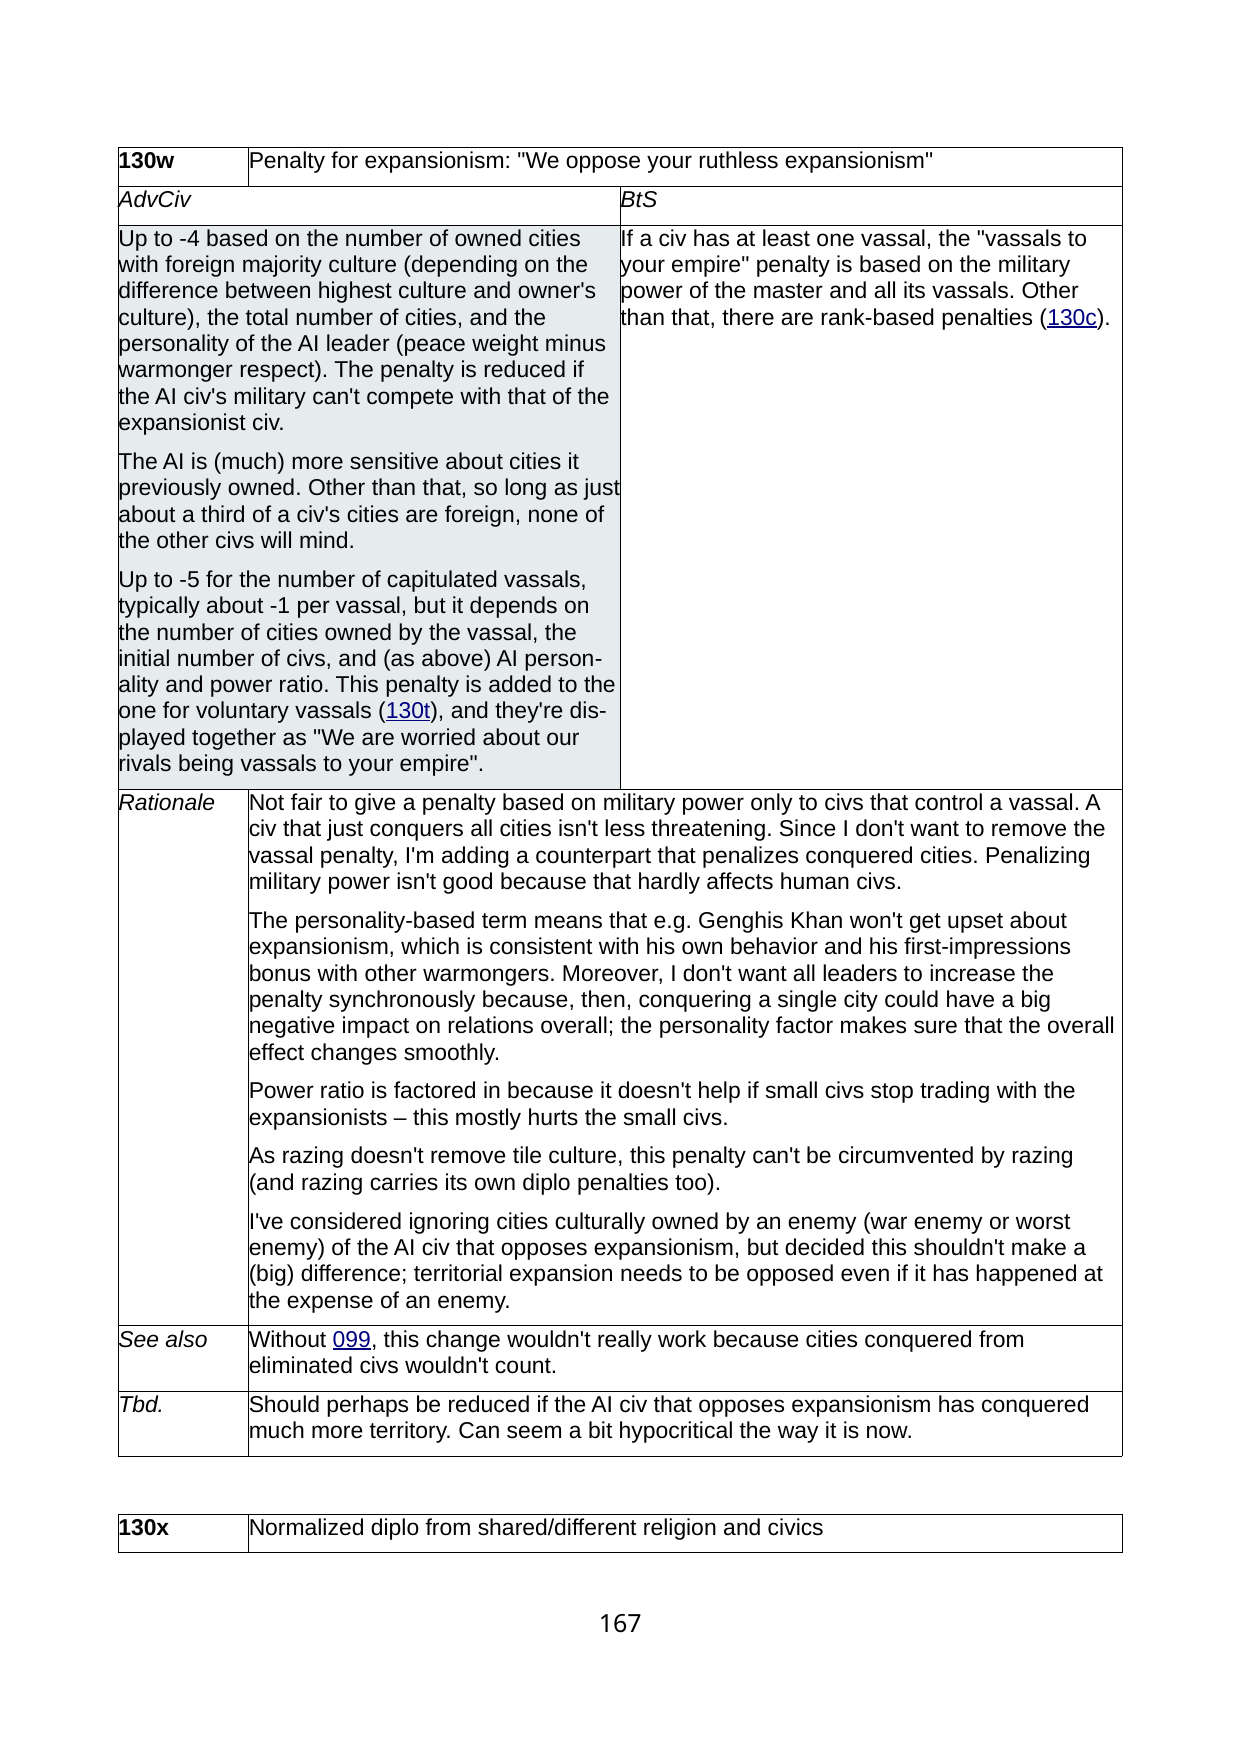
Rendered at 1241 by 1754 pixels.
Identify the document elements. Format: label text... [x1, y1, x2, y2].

table_cell Up to -4 based on the number of owned cities with foreign majority culture (depending on the difference between highest culture and owner's culture), the total number of cities, and the personality of the AI leader (peace weight minus warmonger respect). The penalty is reduced if the AI civ's military can't compete with that of the expansionist civ. The AI is (much) more sensitive about cities it previously owned. Other than that, so long as just about a third of a civ's cities are foreign, none of the other civs will mind. Up to -5 for the number of capitulated vassals, typically about -1 per vassal, but it depends on the number of cities owned by the vassal, the initial number of civs, and (as above) AI person­ality and power ratio. This penalty is added to the one for voluntary vassals (130t), and they're dis­played together as "We are worried about our rivals being vassals to your empire". [119, 226, 620, 789]
table_header Normalized diplo from shared/different religion and civics [249, 1515, 1122, 1552]
table_cell Should perhaps be reduced if the AI civ that opposes expansionism has conquered much more territory. Can seem a bit hypocritical the way it is now. [249, 1392, 1122, 1456]
table_cell AdvCiv [119, 187, 620, 224]
table_cell Not fair to give a penalty based on military power only to civs that control a vassal. A civ that just conquers all cities isn't less threatening. Since I don't want to remove the vassal penalty, I'm adding a counterpart that penalizes conquered cities. Penalizing military power isn't good because that hardly affects human civs. The personality-based term means that e.g. Genghis Khan won't get upset about expansionism, which is consistent with his own behavior and his first-impressions bonus with other warmongers. Moreover, I don't want all leaders to increase the penalty synchronously because, then, conquering a single city could have a big negative impact on relations overall; the personality factor makes sure that the overall effect changes smoothly. Power ratio is factored in because it doesn't help if small civs stop trading with the expansionists – this mostly hurts the small civs. As razing doesn't remove tile culture, this penalty can't be circumvented by razing (and razing carries its own diplo penalties too). I've considered ignoring cities culturally owned by an enemy (war enemy or worst enemy) of the AI civ that opposes expansionism, but decided this shouldn't make a (big) difference; territorial expansion needs to be opposed even if it has happened at the expense of an enemy. [249, 790, 1122, 1325]
table_header Penalty for expansionism: "We oppose your ruthless expansionism" [249, 148, 1122, 186]
table_header 130w [119, 148, 248, 186]
table_cell BtS [621, 187, 1122, 224]
table_cell See also [119, 1326, 248, 1391]
table_header 130x [119, 1515, 248, 1552]
table_cell Tbd. [119, 1392, 248, 1456]
table_cell If a civ has at least one vassal, the "vassals to your empire" penalty is based on the military power of the master and all its vassals. Other than that, there are rank-based penalties (130c). [621, 226, 1122, 789]
table_cell Rationale [119, 790, 248, 1325]
table_cell Without 099, this change wouldn't really work because cities conquered from eliminated civs wouldn't count. [249, 1326, 1122, 1391]
